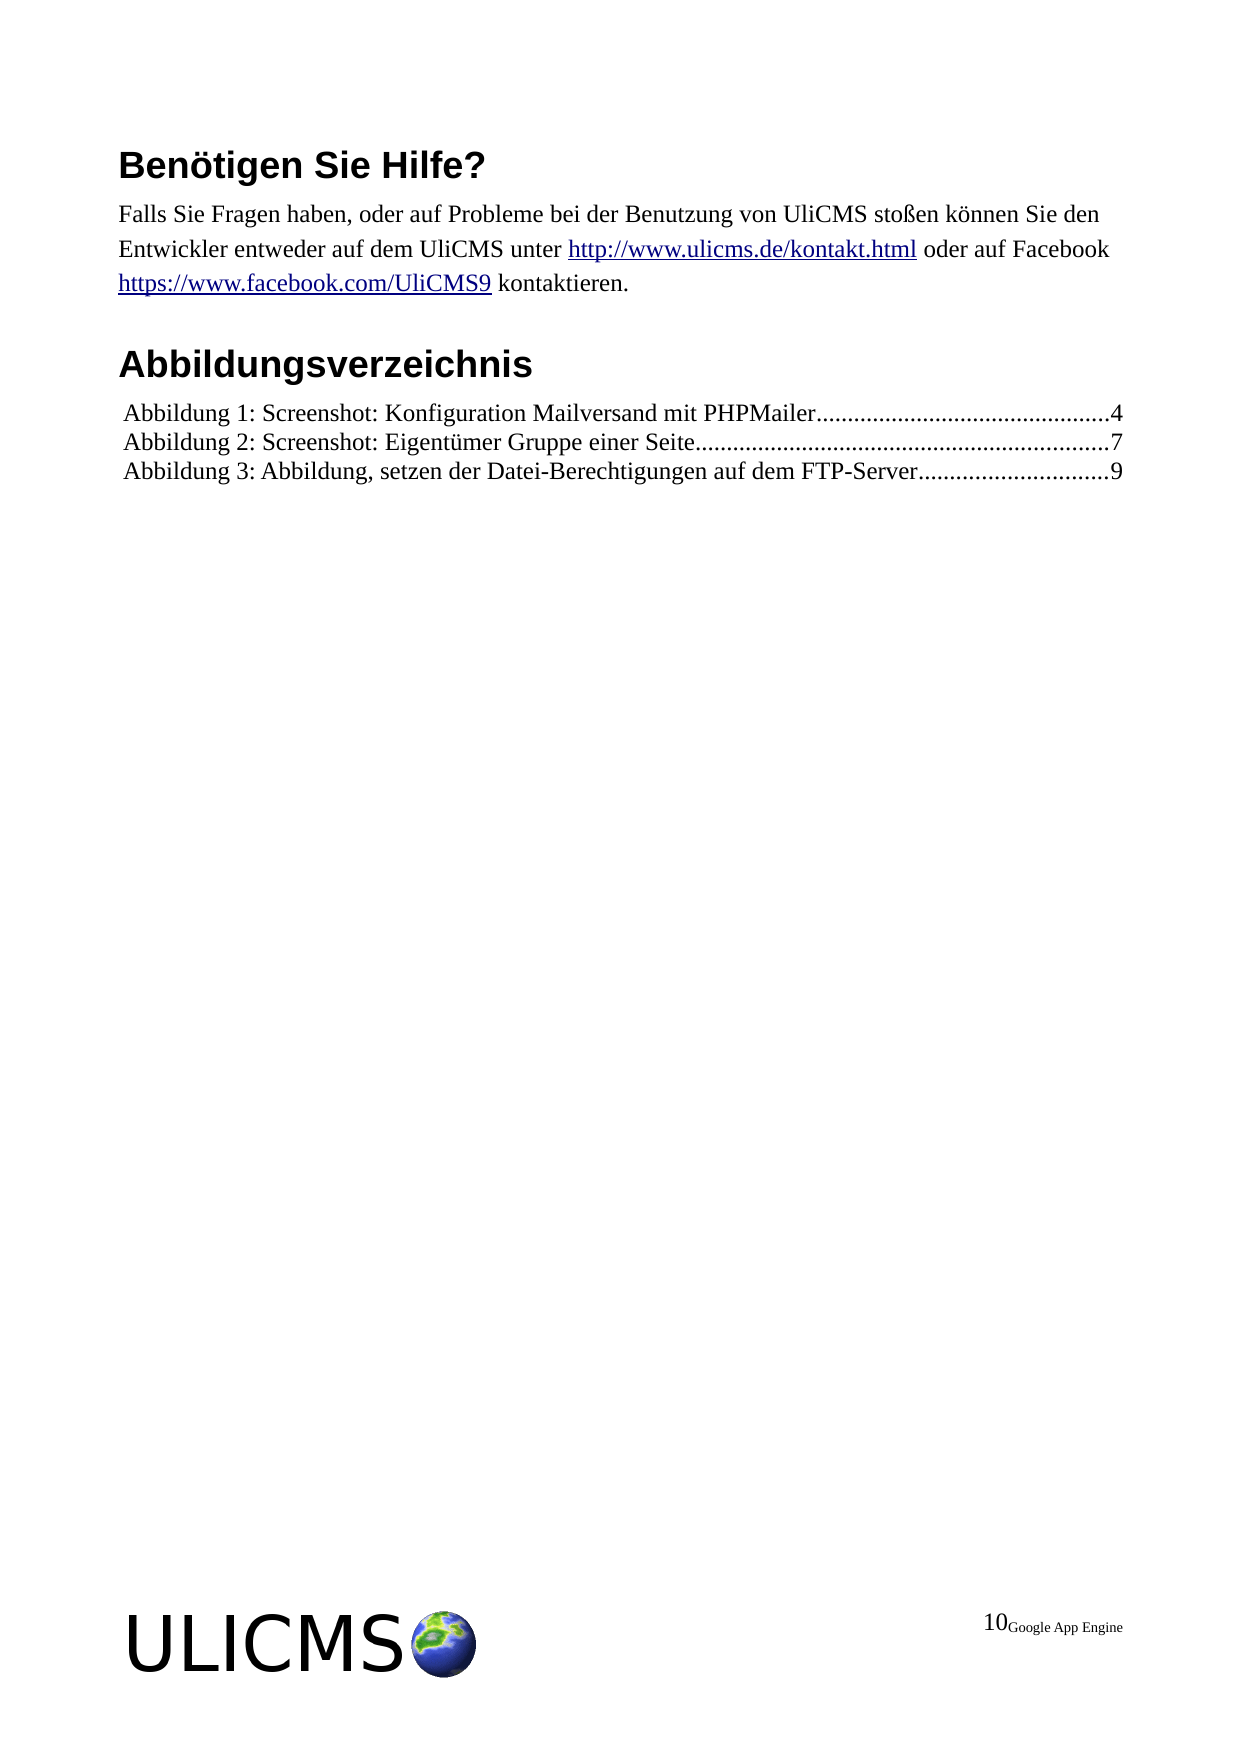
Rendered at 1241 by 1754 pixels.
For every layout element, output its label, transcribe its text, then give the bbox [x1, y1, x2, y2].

text Falls Sie Fragen haben, oder auf Probleme bei der Benutzung von UliCMS stoßen können Sie den Entwickler entweder auf dem UliCMS unter http://www.ulicms.de/kontakt.html oder auf Facebook https://www.facebook.com/UliCMS9 kontaktieren. [118, 199, 1123, 297]
text Abbildung 2: Screenshot: Eigentümer Gruppe einer Seite 7 [118, 427, 1123, 456]
text Abbildung 1: Screenshot: Konfiguration Mailversand mit PHPMailer 4 [118, 398, 1123, 427]
text Abbildung 3: Abbildung, setzen der Datei-Berechtigungen auf dem FTP-Server 9 [118, 456, 1123, 485]
picture [118, 1607, 479, 1681]
subtitle Abbildungsverzeichnis [118, 342, 1123, 386]
subtitle Benötigen Sie Hilfe? [118, 143, 1123, 187]
